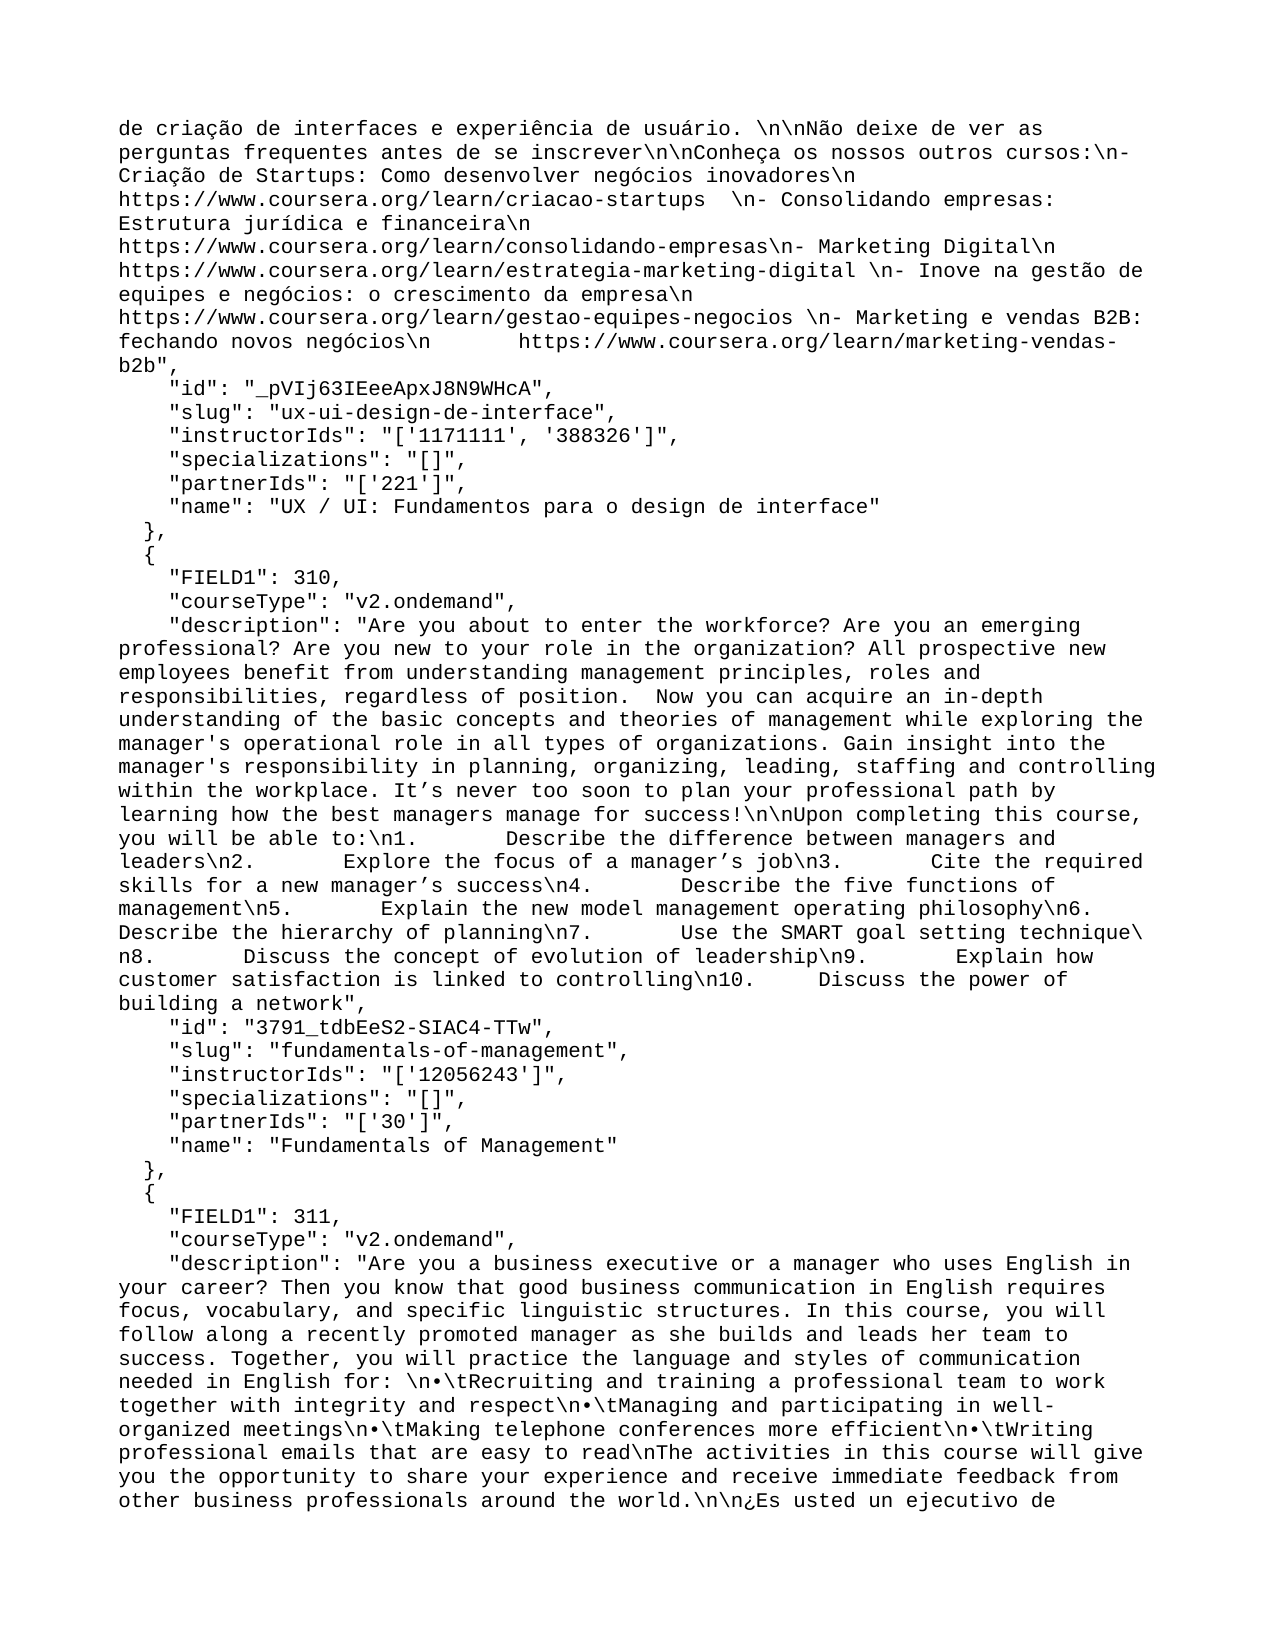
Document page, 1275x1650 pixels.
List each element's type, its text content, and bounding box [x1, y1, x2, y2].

text de criação de interfaces e experiência de usuário. \n\nNão deixe de ver as perguntas frequentes antes de se inscrever\n\nConheça os nossos outros cursos:\n- Criação de Startups: Como desenvolver negócios inovadores\n https://www.coursera.org/learn/criacao-startups \n- Consolidando empresas: Estrutura jurídica e financeira\n https://www.coursera.org/learn/consolidando-empresas\n- Marketing Digital\n https://www.coursera.org/learn/estrategia-marketing-digital \n- Inove na gestão de equipes e negócios: o crescimento da empresa\n https://www.coursera.org/learn/gestao-equipes-negocios \n- Marketing e vendas B2B: fechando novos negócios\n https://www.coursera.org/learn/marketing-vendas-b2b", [118, 118, 1157, 378]
text { [118, 544, 1157, 567]
text "id": "_pVIj63IEeeApxJ8N9WHcA", [118, 378, 1157, 402]
text "courseType": "v2.ondemand", [118, 1229, 1157, 1253]
text "FIELD1": 311, [118, 1206, 1157, 1229]
text "instructorIds": "['12056243']", [118, 1064, 1157, 1088]
text "name": "Fundamentals of Management" [118, 1135, 1157, 1158]
text "description": "Are you a business executive or a manager who uses English in your career? Then you know that good business communication in English requires focus, vocabulary, and specific linguistic structures. In this course, you will follow along a recently promoted manager as she builds and leads her team to success. Together, you will practice the language and styles of communication needed in English for: \n•\tRecruiting and training a professional team to work together with integrity and respect\n•\tManaging and participating in well-organized meetings\n•\tMaking telephone conferences more efficient\n•\tWriting professional emails that are easy to read\nThe activities in this course will give you the opportunity to share your experience and receive immediate feedback from other business professionals around the world.\n\n¿Es usted un ejecutivo de [118, 1253, 1157, 1513]
text "courseType": "v2.ondemand", [118, 591, 1157, 615]
text "FIELD1": 310, [118, 567, 1157, 591]
text "name": "UX / UI: Fundamentos para o design de interface" [118, 496, 1157, 520]
text { [118, 1182, 1157, 1206]
text "slug": "ux-ui-design-de-interface", [118, 402, 1157, 426]
text "specializations": "[]", [118, 449, 1157, 473]
text "slug": "fundamentals-of-management", [118, 1040, 1157, 1064]
text "instructorIds": "['1171111', '388326']", [118, 426, 1157, 449]
text "partnerIds": "['30']", [118, 1111, 1157, 1135]
text "id": "3791_tdbEeS2-SIAC4-TTw", [118, 1017, 1157, 1040]
text }, [118, 1158, 1157, 1182]
text "description": "Are you about to enter the workforce? Are you an emerging professional? Are you new to your role in the organization? All prospective new employees benefit from understanding management principles, roles and responsibilities, regardless of position. Now you can acquire an in-depth understanding of the basic concepts and theories of management while exploring the manager's operational role in all types of organizations. Gain insight into the manager's responsibility in planning, organizing, leading, staffing and controlling within the workplace. It’s never too soon to plan your professional path by learning how the best managers manage for success!\n\nUpon completing this course, you will be able to:\n1. Describe the difference between managers and leaders\n2. Explore the focus of a manager’s job\n3. Cite the required skills for a new manager’s success\n4. Describe the five functions of management\n5. Explain the new model management operating philosophy\n6. Describe the hierarchy of planning\n7. Use the SMART goal setting technique\n8. Discuss the concept of evolution of leadership\n9. Explain how customer satisfaction is linked to controlling\n10. Discuss the power of building a network", [118, 615, 1157, 1017]
text "partnerIds": "['221']", [118, 473, 1157, 496]
text }, [118, 520, 1157, 544]
text "specializations": "[]", [118, 1088, 1157, 1111]
